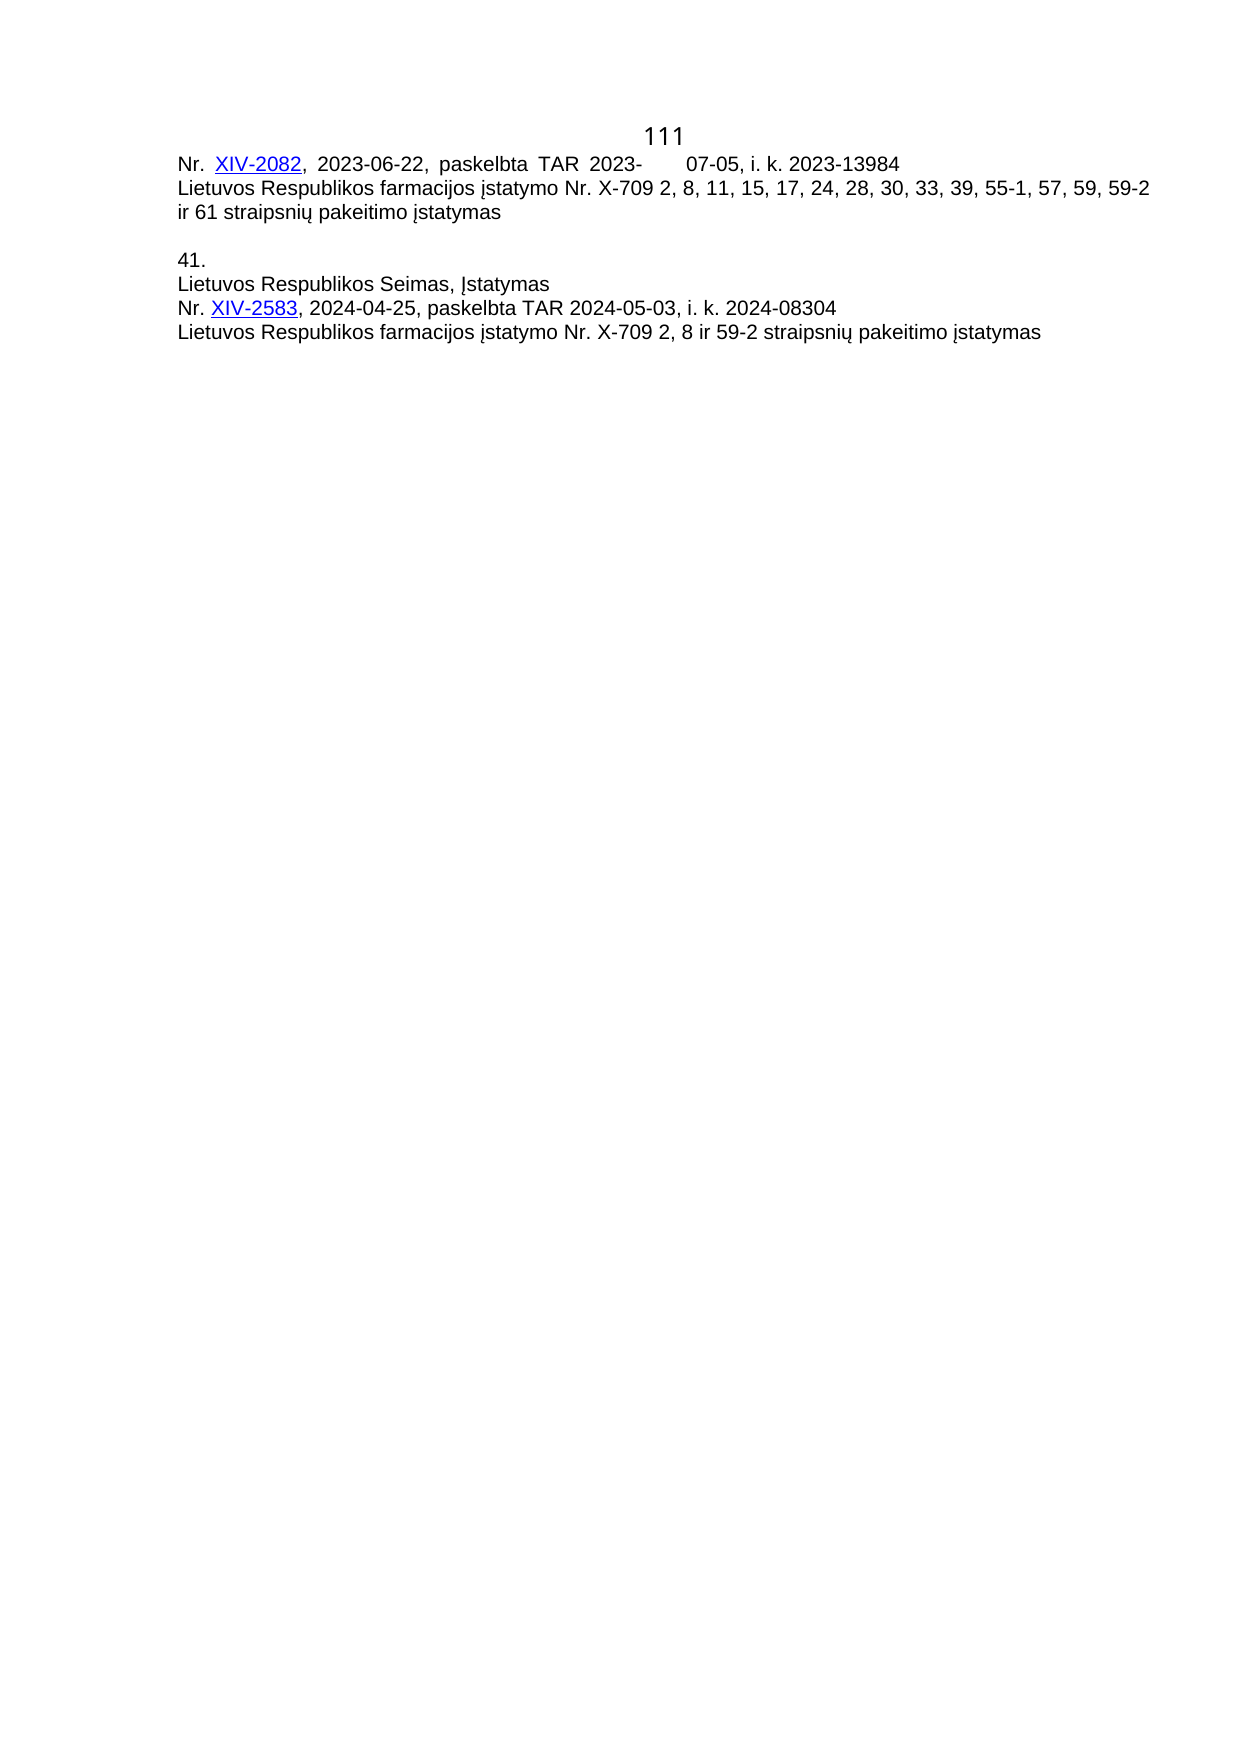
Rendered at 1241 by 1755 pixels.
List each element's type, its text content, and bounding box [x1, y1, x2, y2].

text Lietuvos Respublikos farmacijos įstatymo Nr. X-709 2, 8, 11, 15, 17, 24, 28, 30, 33, 39, 55-1, 57, 59, 59-2 ir 61 straipsnių pakeitimo įstatymas [177, 176, 1152, 224]
text Lietuvos Respublikos farmacijos įstatymo Nr. X-709 2, 8 ir 59-2 straipsnių pakeitimo įstatymas [177, 320, 1152, 344]
text Nr. XIV-2583, 2024-04-25, paskelbta TAR 2024-05-03, i. k. 2024-08304 [177, 296, 1152, 320]
text 41. [177, 248, 1152, 272]
text Lietuvos Respublikos Seimas, Įstatymas [177, 272, 1152, 296]
text Nr. XIV-2082, 2023-06-22, paskelbta TAR 2023-07-05, i. k. 2023-13984 [177, 152, 1152, 176]
